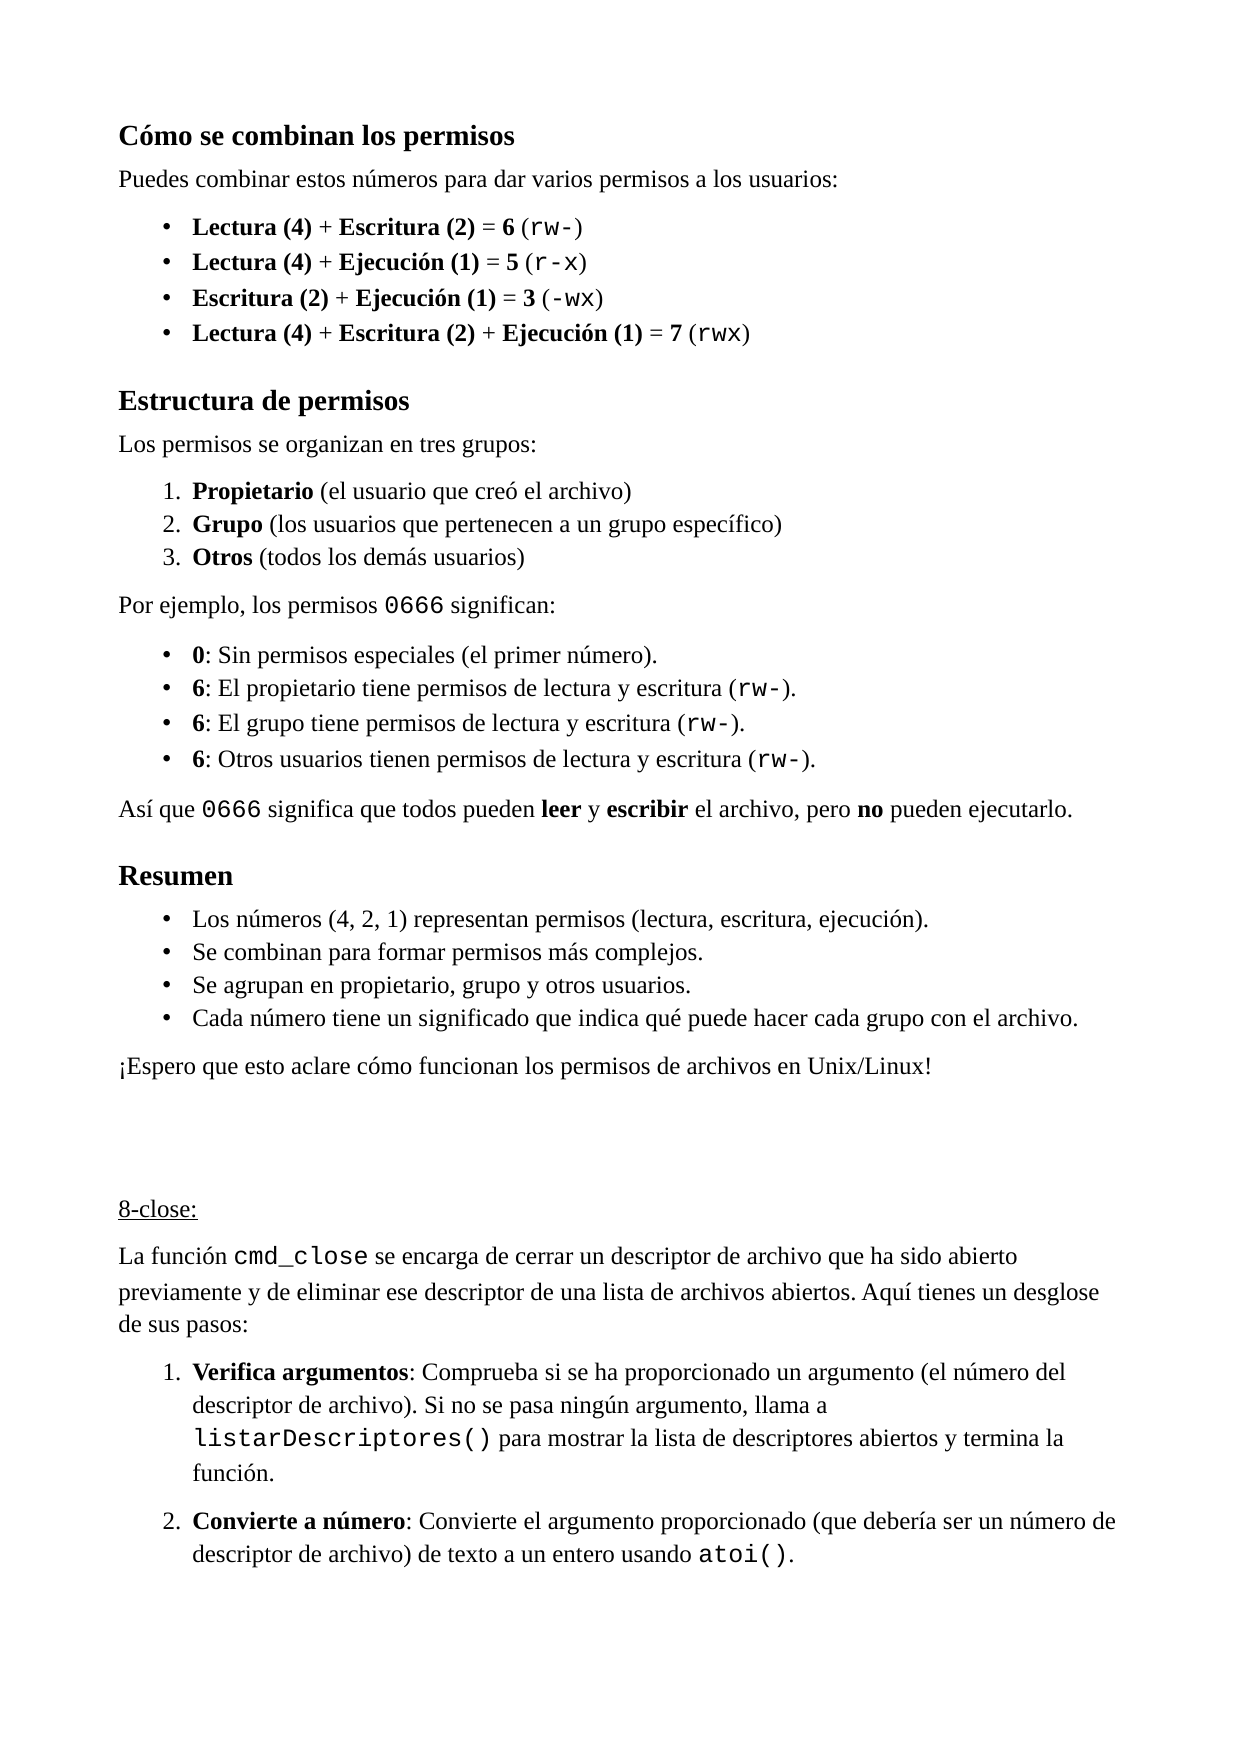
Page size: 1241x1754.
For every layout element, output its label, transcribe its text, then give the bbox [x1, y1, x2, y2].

list 0: Sin permisos especiales (el primer número). [162, 640, 1122, 669]
list Lectura (4) + Escritura (2) + Ejecución (1) = 7 (rwx) [162, 318, 1122, 349]
list 6: Otros usuarios tienen permisos de lectura y escritura (rw-). [162, 744, 1122, 774]
list Grupo (los usuarios que pertenecen a un grupo específico) [162, 509, 1122, 538]
list Lectura (4) + Escritura (2) = 6 (rw-) [162, 212, 1122, 243]
text 8-close: [118, 1194, 1122, 1223]
list Lectura (4) + Ejecución (1) = 5 (r-x) [162, 247, 1122, 278]
text Los permisos se organizan en tres grupos: [118, 429, 1122, 457]
list 6: El propietario tiene permisos de lectura y escritura (rw-). [162, 673, 1122, 704]
text ¡Espero que esto aclare cómo funcionan los permisos de archivos en Unix/Linux! [118, 1051, 1122, 1080]
list Cada número tiene un significado que indica qué puede hacer cada grupo con el archivo. [162, 1003, 1122, 1032]
subtitle Estructura de permisos [118, 383, 1122, 416]
subtitle Resumen [118, 858, 1122, 892]
list Escritura (2) + Ejecución (1) = 3 (-wx) [162, 283, 1122, 313]
list Se agrupan en propietario, grupo y otros usuarios. [162, 970, 1122, 999]
list Se combinan para formar permisos más complejos. [162, 937, 1122, 966]
text Puedes combinar estos números para dar varios permisos a los usuarios: [118, 164, 1122, 193]
list Otros (todos los demás usuarios) [162, 542, 1122, 571]
list Convierte a número: Convierte el argumento proporcionado (que debería ser un número de descriptor de archivo) de texto a un entero usando atoi(). [162, 1506, 1122, 1570]
list Propietario (el usuario que creó el archivo) [162, 476, 1122, 505]
list 6: El grupo tiene permisos de lectura y escritura (rw-). [162, 708, 1122, 739]
text La función cmd_close se encarga de cerrar un descriptor de archivo que ha sido abierto previamente y de eliminar ese descriptor de una lista de archivos abiertos. Aquí tienes un desglose de sus pasos: [118, 1241, 1122, 1338]
subtitle Cómo se combinan los permisos [118, 118, 1122, 152]
list Los números (4, 2, 1) representan permisos (lectura, escritura, ejecución). [162, 904, 1122, 933]
text Por ejemplo, los permisos 0666 significan: [118, 590, 1122, 621]
list Verifica argumentos: Comprueba si se ha proporcionado un argumento (el número del descriptor de archivo). Si no se pasa ningún argumento, llama a listarDescriptores() para mostrar la lista de descriptores abiertos y termina la función. [162, 1357, 1122, 1487]
text Así que 0666 significa que todos pueden leer y escribir el archivo, pero no pueden ejecutarlo. [118, 794, 1122, 824]
